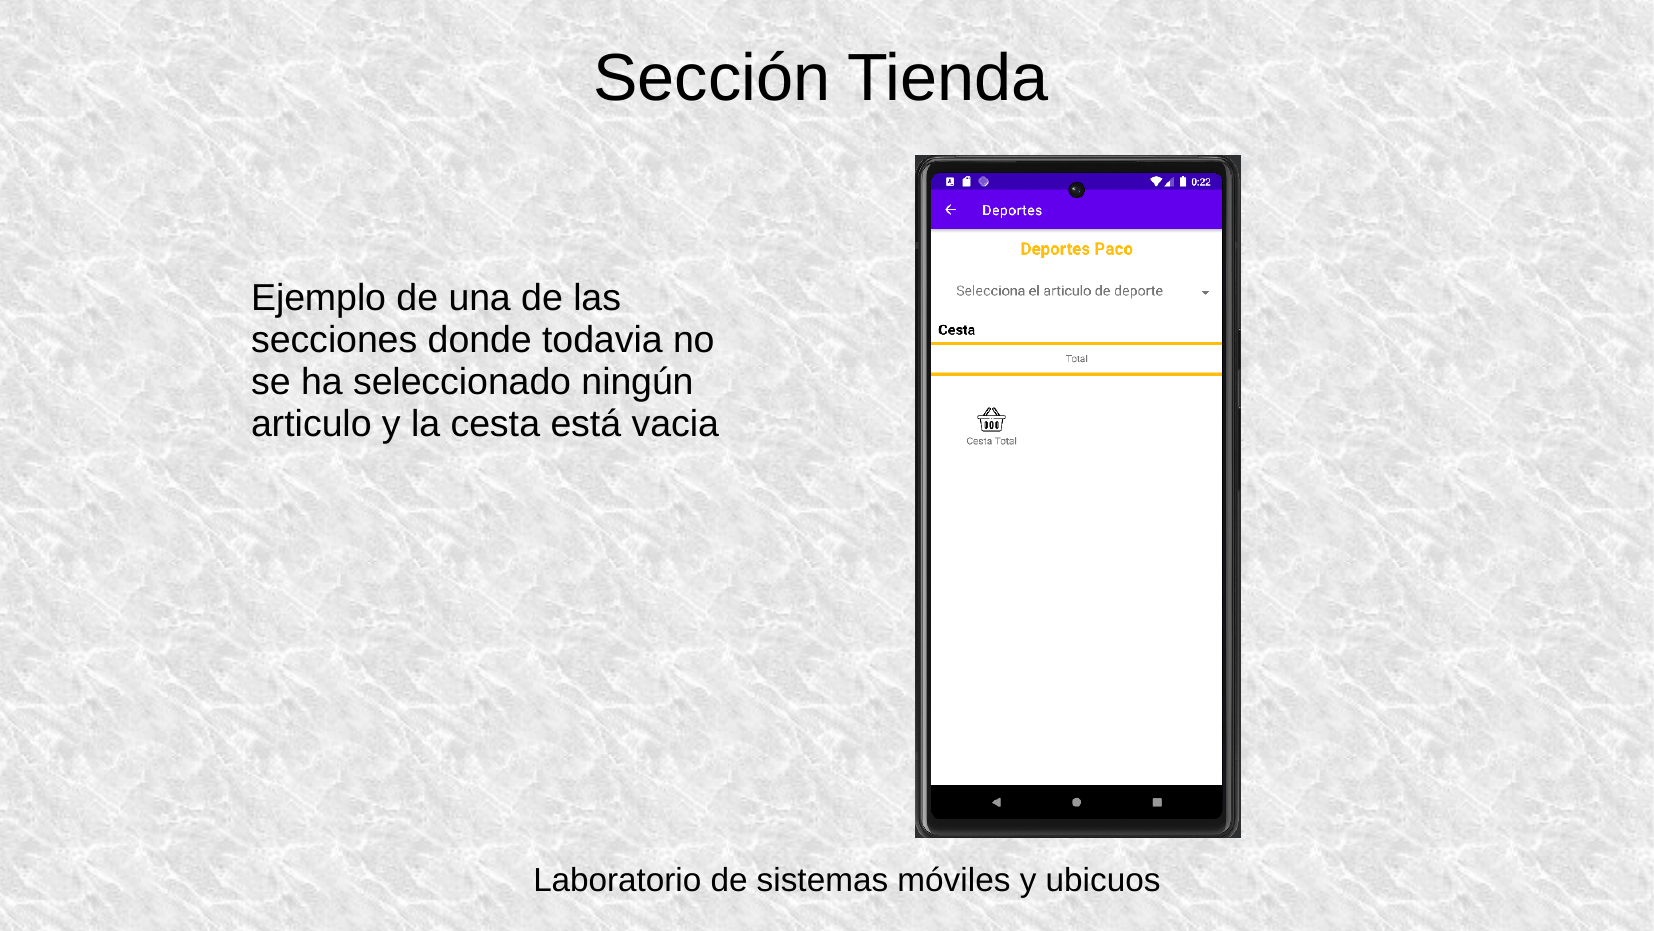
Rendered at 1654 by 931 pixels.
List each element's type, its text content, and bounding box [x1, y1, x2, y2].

text_box Ejemplo de una de las secciones donde todavia no se ha seleccionado ningún articulo y la cesta está vacia [236, 269, 739, 453]
text_box Laboratorio de sistemas móviles y ubicuos [59, 854, 1565, 931]
title Sección Tienda [76, 0, 1565, 156]
picture [0, 0, 1654, 931]
